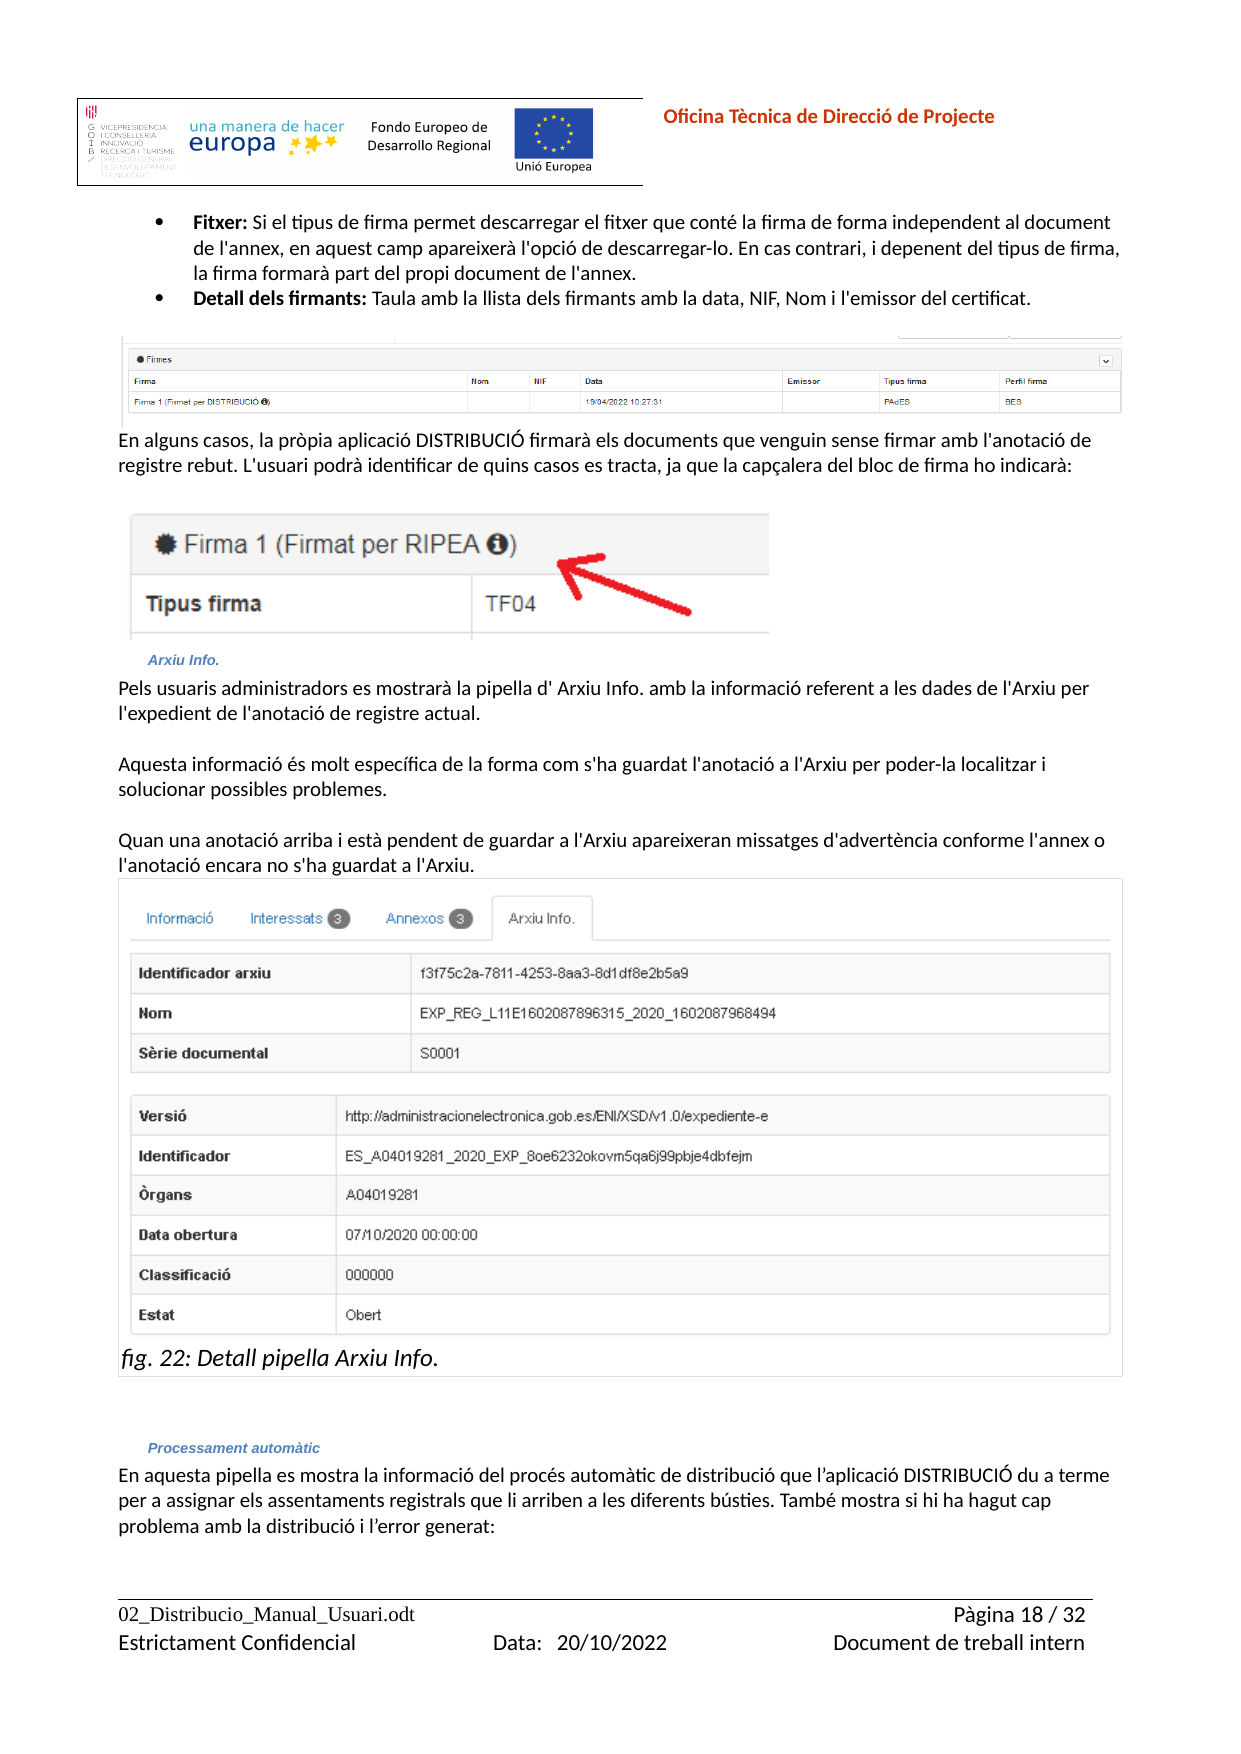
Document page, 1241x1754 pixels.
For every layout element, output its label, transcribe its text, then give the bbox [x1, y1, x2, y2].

picture [118, 336, 1123, 428]
picture [82, 103, 181, 180]
subtitle Processament automàtic [148, 1439, 1122, 1456]
text Aquesta informació és molt específica de la forma com s'ha guardat l'anotació a l'Arxiu per poder-la localitzar i solucionar possibles problemes. [118, 751, 1122, 802]
subtitle Arxiu Info. [148, 652, 1122, 668]
picture [187, 103, 599, 180]
text En alguns casos, la pròpia aplicació DISTRIBUCIÓ firmarà els documents que venguin sense firmar amb l'anotació de registre rebut. L'usuari podrà identificar de quins casos es tracta, ja que la capçalera del bloc de firma ho indicarà: [118, 428, 1122, 478]
list Detall dels firmants: Taula amb la llista dels firmants amb la data, NIF, Nom i l'emissor del certificat. [156, 286, 1122, 311]
text En aquesta pipella es mostra la informació del procés automàtic de distribució que l’aplicació DISTRIBUCIÓ du a terme per a assignar els assentaments registrals que li arriben a les diferents bústies. També mostra si hi ha hagut cap problema amb la distribució i l’error generat: [118, 1462, 1122, 1538]
text Pels usuaris administradors es mostrarà la pipella d' Arxiu Info. amb la informació referent a les dades de l'Arxiu per l'expedient de l'anotació de registre actual. [118, 675, 1122, 726]
picture [121, 893, 1119, 1343]
text fig. 22: Detall pipella Arxiu Info. [121, 1343, 1119, 1373]
picture [121, 503, 770, 640]
text Quan una anotació arriba i està pendent de guardar a l'Arxiu apareixeran missatges d'advertència conforme l'annex o l'anotació encara no s'ha guardat a l'Arxiu. [118, 827, 1122, 878]
list Fitxer: Si el tipus de firma permet descarregar el fitxer que conté la firma de forma independent al document de l'annex, en aquest camp apareixerà l'opció de descarregar-lo. En cas contrari, i depenent del tipus de firma, la firma formarà part del propi document de l'annex. [156, 209, 1122, 286]
